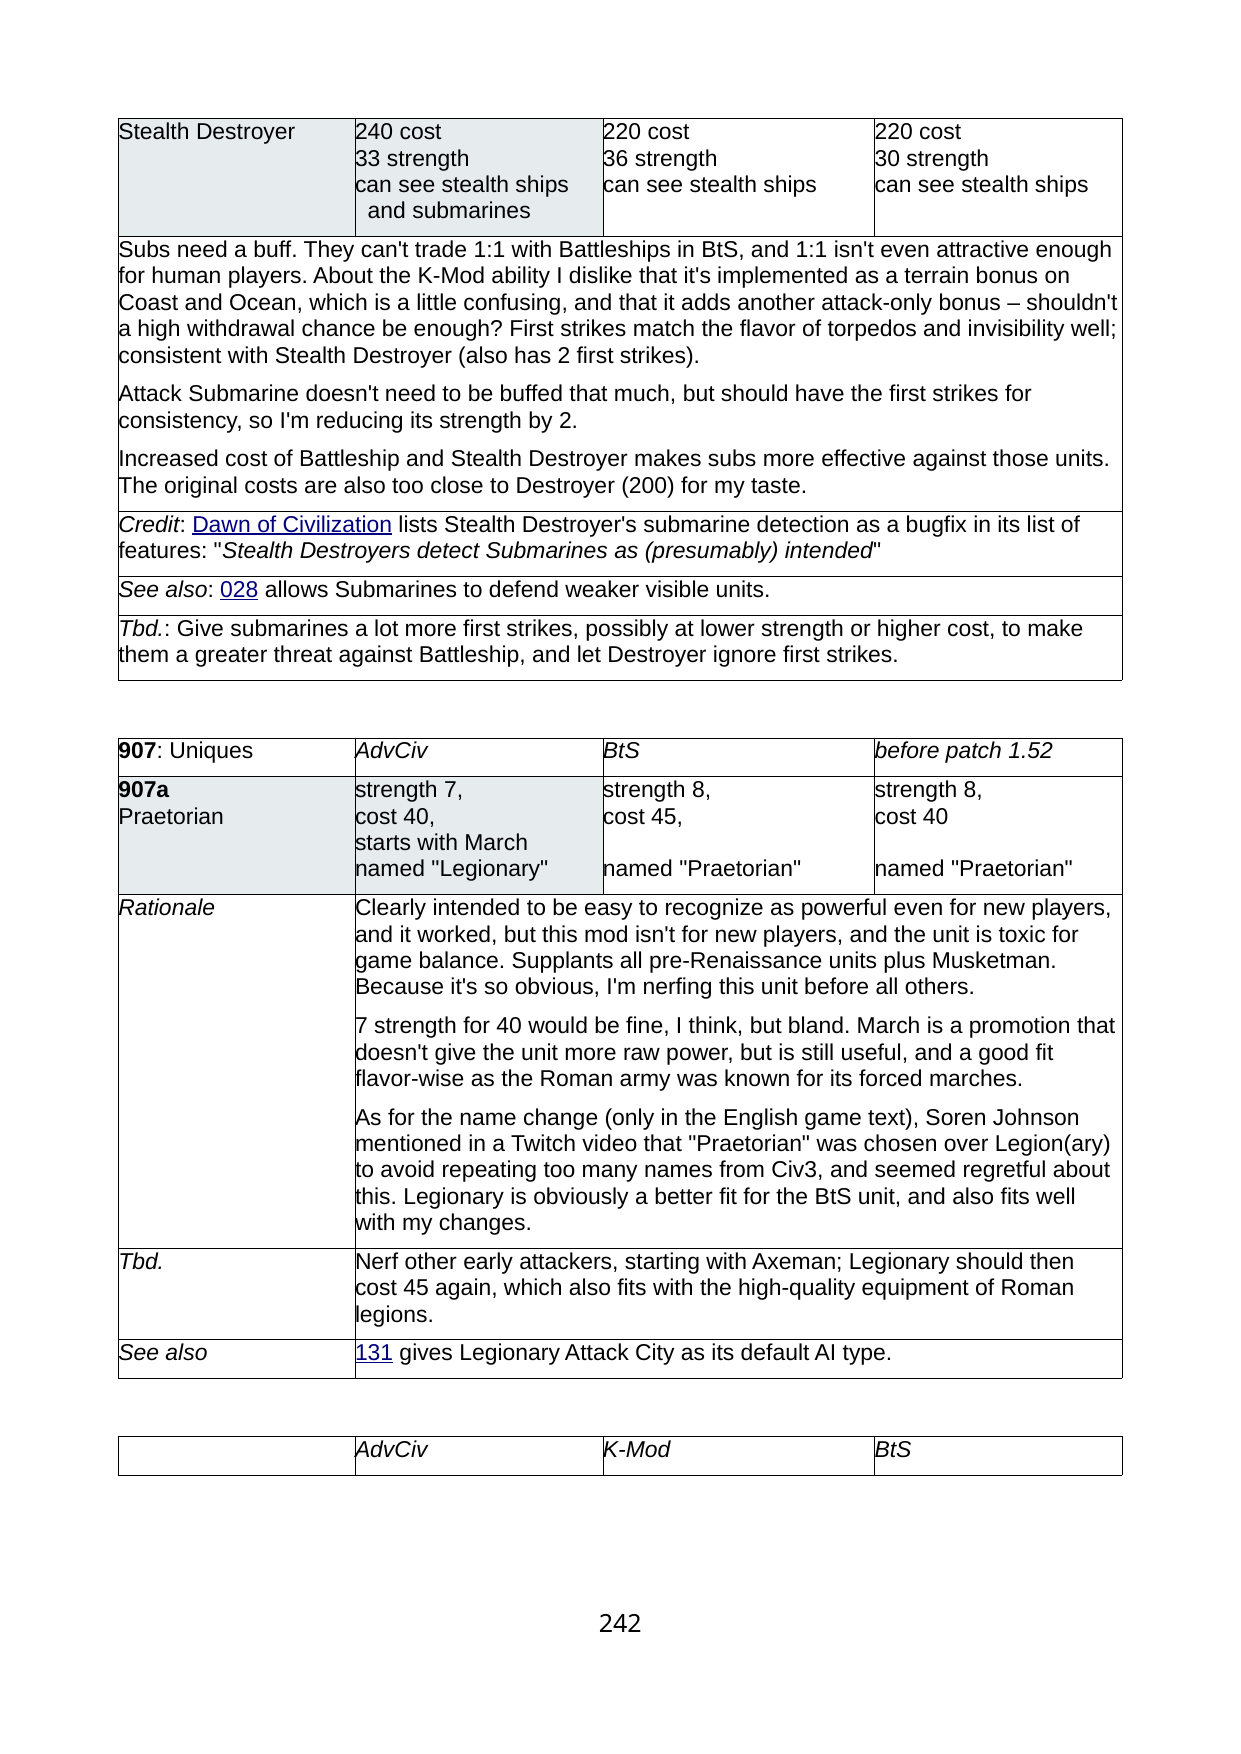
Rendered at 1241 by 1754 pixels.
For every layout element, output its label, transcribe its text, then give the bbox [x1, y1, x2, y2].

table_cell Credit: Dawn of Civilization lists Stealth Destroyer's submarine detection as a bugfix in its list of features: "Stealth Destroyers detect Submarines as (presumably) intended" [119, 512, 1122, 576]
table_header AdvCiv [356, 1437, 603, 1474]
table_header before patch 1.52 [875, 739, 1122, 776]
table_cell 131 gives Legionary Attack City as its default AI type. [356, 1340, 1122, 1378]
table_cell 220 cost 30 strength can see stealth ships [875, 119, 1122, 236]
table_header BtS [604, 739, 874, 776]
table_cell See also: 028 allows Submarines to defend weaker visible units. [119, 577, 1122, 614]
table_cell See also [119, 1340, 355, 1378]
table_cell Clearly intended to be easy to recognize as powerful even for new players, and it worked, but this mod isn't for new players, and the unit is toxic for game balance. Supplants all pre-Renaissance units plus Musketman. Because it's so obvious, I'm nerfing this unit before all others. 7 strength for 40 would be fine, I think, but bland. March is a promotion that doesn't give the unit more raw power, but is still useful, and a good fit flavor-wise as the Roman army was known for its forced marches. As for the name change (only in the English game text), Soren Johnson mentioned in a Twitch video that "Praetorian" was chosen over Legion(ary) to avoid repeating too many names from Civ3, and seemed regretful about this. Legionary is obviously a better fit for the BtS unit, and also fits well with my changes. [356, 895, 1122, 1248]
table_cell Nerf other early attackers, starting with Axeman; Legionary should then cost 45 again, which also fits with the high-quality equipment of Roman legions. [356, 1249, 1122, 1339]
table_header K-Mod [604, 1437, 874, 1474]
table_cell Tbd. [119, 1249, 355, 1339]
table_header [119, 1437, 355, 1474]
table_cell Subs need a buff. They can't trade 1:1 with Battleships in BtS, and 1:1 isn't even attractive enough for human players. About the K-Mod ability I dislike that it's implemented as a terrain bonus on Coast and Ocean, which is a little confusing, and that it adds another attack-only bonus – shouldn't a high withdrawal chance be enough? First strikes match the flavor of torpedos and invisibility well; consistent with Stealth Destroyer (also has 2 first strikes). Attack Submarine doesn't need to be buffed that much, but should have the first strikes for consistency, so I'm reducing its strength by 2. Increased cost of Battleship and Stealth Destroyer makes subs more effective against those units. The original costs are also too close to Destroyer (200) for my taste. [119, 237, 1122, 511]
table_cell Stealth Destroyer [119, 119, 355, 236]
table_cell 220 cost 36 strength can see stealth ships [604, 119, 874, 236]
table_cell Rationale [119, 895, 355, 1248]
table_cell 907a Praetorian [119, 777, 355, 894]
table_header 907: Uniques [119, 739, 355, 776]
table_header BtS [875, 1437, 1122, 1474]
table_header AdvCiv [356, 739, 603, 776]
table_cell strength 8, cost 40 named "Praetorian" [875, 777, 1122, 894]
table_cell strength 7, cost 40, starts with March named "Legionary" [356, 777, 603, 894]
table_cell strength 8, cost 45, named "Praetorian" [604, 777, 874, 894]
table_cell 240 cost 33 strength can see stealth ships and submarines [356, 119, 603, 236]
table_cell Tbd.: Give submarines a lot more first strikes, possibly at lower strength or higher cost, to make them a greater threat against Battleship, and let Destroyer ignore first strikes. [119, 616, 1122, 680]
